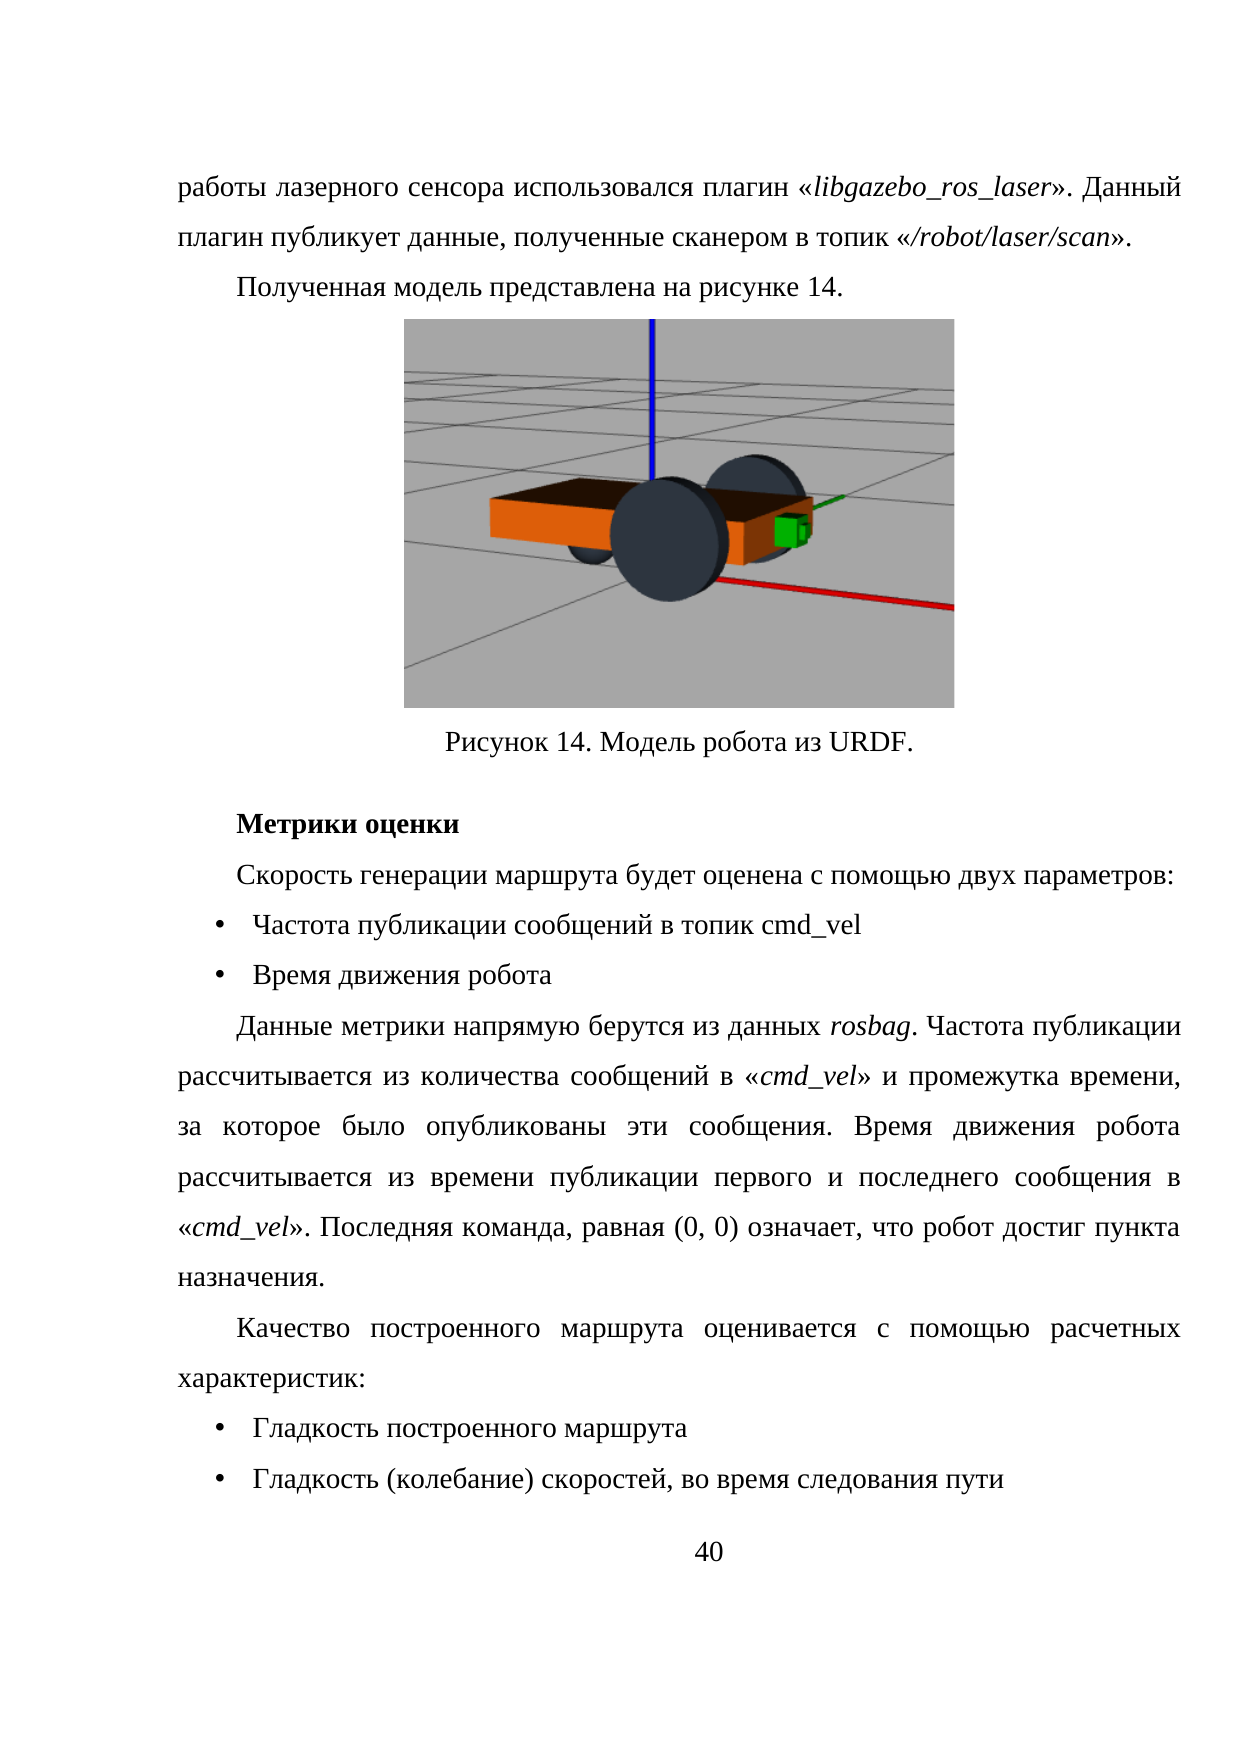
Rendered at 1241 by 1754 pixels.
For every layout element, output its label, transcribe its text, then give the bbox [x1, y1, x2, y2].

list Частота публикации сообщений в топик cmd_vel [215, 907, 1181, 941]
list Гладкость (колебание) скоростей, во время следования пути [215, 1461, 1181, 1494]
text работы лазерного сенсора использовался плагин «libgazebo_ros_laser». Данный плагин публикует данные, полученные сканером в топик «/robot/laser/scan». [177, 169, 1181, 253]
text Рисунок 14. Модель робота из URDF. [404, 708, 954, 758]
list Время движения робота [215, 957, 1181, 991]
subtitle Метрики оценки [177, 806, 1181, 840]
text Полученная модель представлена на рисунке 14. [177, 269, 1181, 303]
text Качество построенного маршрута оценивается с помощью расчетных характеристик: [177, 1310, 1181, 1394]
text Скорость генерации маршрута будет оценена с помощью двух параметров: [177, 857, 1181, 890]
text Данные метрики напрямую берутся из данных rosbag. Частота публикации рассчитывается из количества сообщений в «cmd_vel» и промежутка времени, за которое было опубликованы эти сообщения. Время движения робота рассчитывается из времени публикации первого и последнего сообщения в «cmd_vel». Последняя команда, равная (0, 0) означает, что робот достиг пункта назначения. [177, 1008, 1181, 1293]
picture [404, 319, 955, 708]
list Гладкость построенного маршрута [215, 1410, 1181, 1444]
